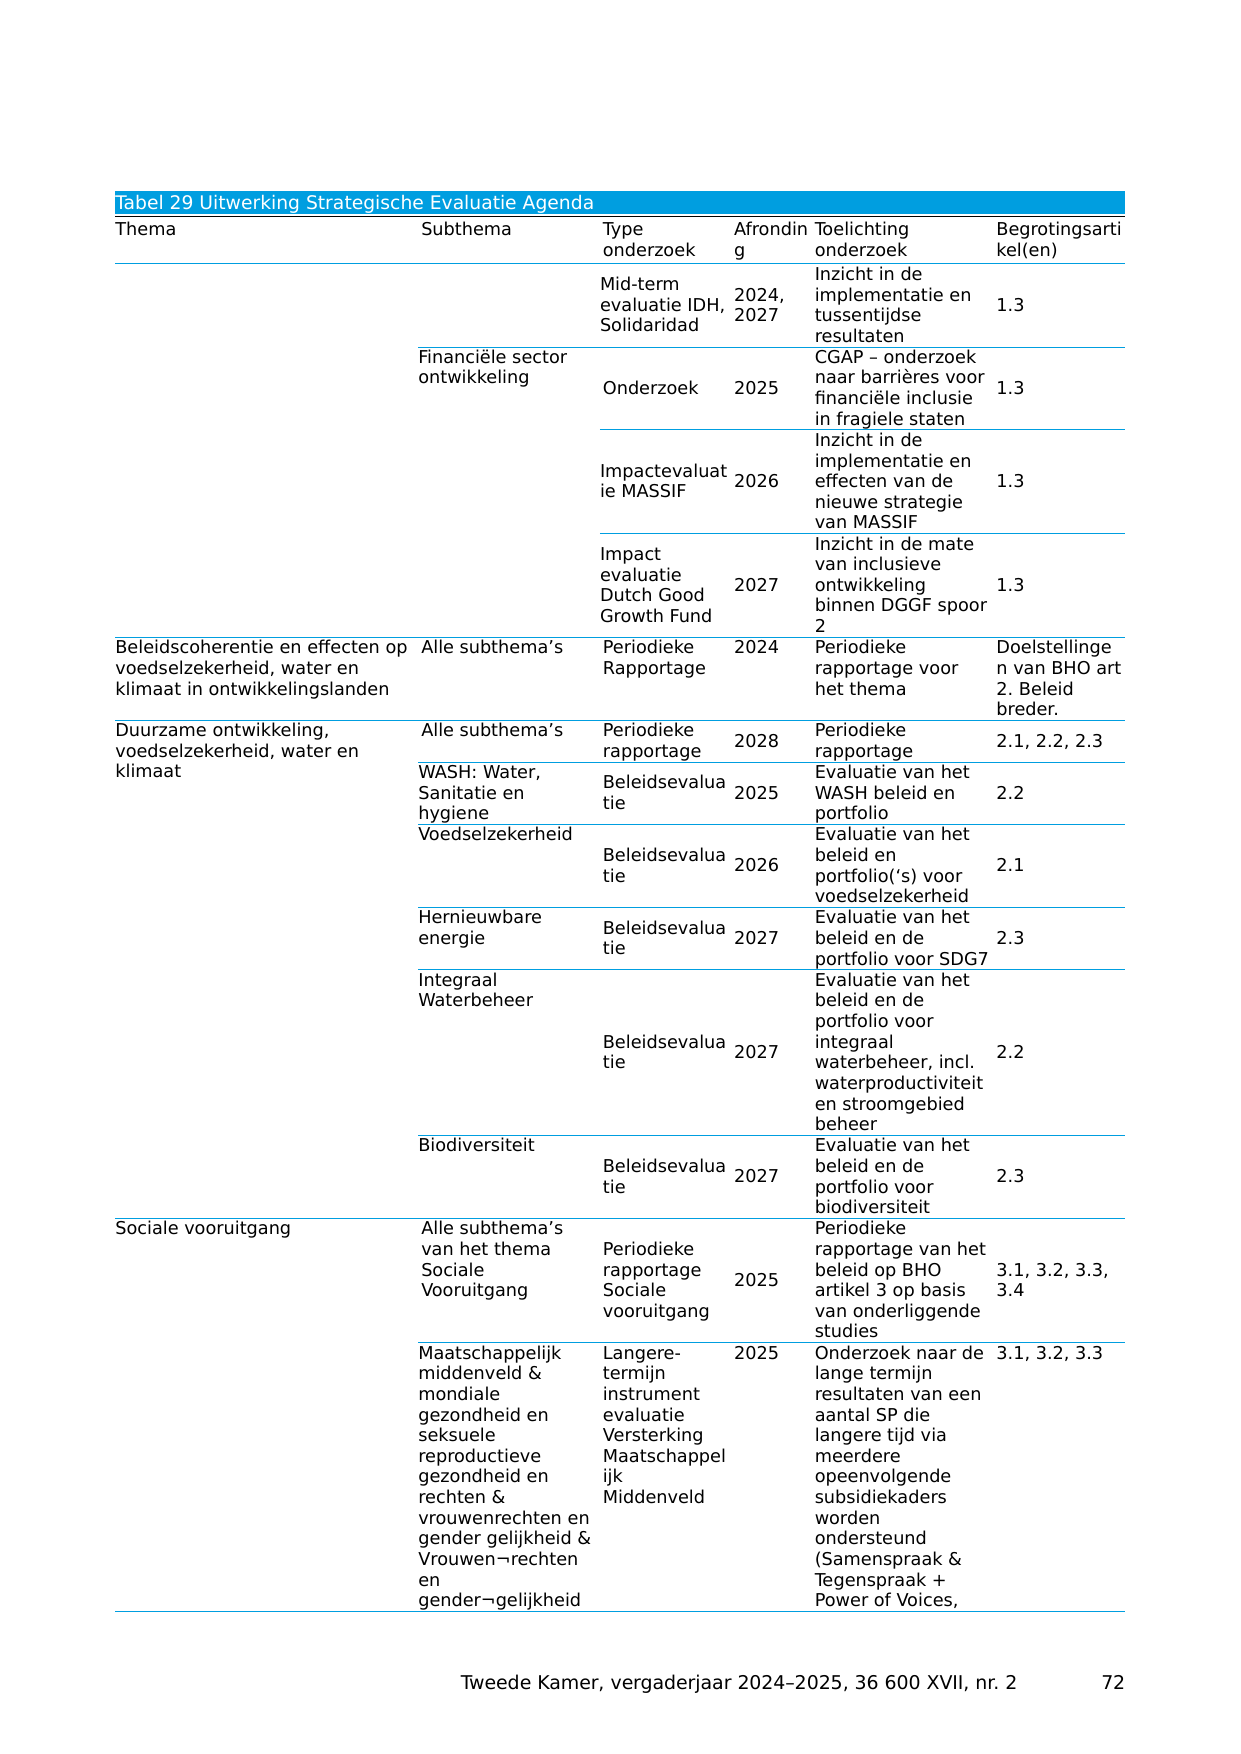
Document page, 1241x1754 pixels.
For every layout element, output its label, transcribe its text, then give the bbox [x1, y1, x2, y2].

table_cell [115, 264, 418, 637]
table_cell Evaluatie van het beleid en portfolio(‘s) voor voedselzekerheid [812, 825, 993, 907]
table_cell Beleidsevaluatie [600, 970, 731, 1135]
table_cell Evaluatie van het beleid en de portfolio voor biodiversiteit [812, 1136, 993, 1218]
table_cell 1.3 [993, 348, 1125, 429]
table_cell 2.2 [993, 763, 1125, 824]
table_cell Voedselzekerheid [418, 825, 600, 907]
table_cell Periodieke rapportage [600, 721, 731, 761]
table_cell 2025 [731, 348, 812, 429]
table_cell 2024, 2027 [731, 264, 812, 346]
table_cell 2028 [731, 721, 812, 761]
table_cell 2025 [731, 1343, 812, 1611]
table_cell Beleidsevaluatie [600, 763, 731, 824]
table_cell Inzicht in de mate van inclusieve ontwikkeling binnen DGGF spoor 2 [812, 534, 993, 637]
table_cell 1.3 [993, 534, 1125, 637]
table_cell 1.3 [993, 430, 1125, 533]
table_cell Begrotingsartikel(en) [993, 217, 1125, 263]
table_cell 2.2 [993, 970, 1125, 1135]
table_cell CGAP – onderzoek naar barrières voor financiële inclusie in fragiele staten [812, 348, 993, 429]
table_cell 2025 [731, 763, 812, 824]
table_cell Alle subthema’s [418, 721, 600, 761]
table_cell Impact evaluatie Dutch Good Growth Fund [600, 534, 731, 637]
table_cell Evaluatie van het WASH beleid en portfolio [812, 763, 993, 824]
table_cell Maatschappelijk middenveld & mondiale gezondheid en seksuele reproductieve gezondheid en rechten & vrouwenrechten en gender gelijkheid & Vrouwen¬rechten en gender¬gelijkheid [418, 1343, 600, 1611]
table_cell Inzicht in de implementatie en effecten van de nieuwe strategie van MASSIF [812, 430, 993, 533]
table_cell 3.1, 3.2, 3.3 [993, 1343, 1125, 1611]
table_cell [418, 264, 600, 346]
table_cell 2025 [731, 1219, 812, 1342]
table_cell Onderzoek naar de lange termijn resultaten van een aantal SP die langere tijd via meerdere opeenvolgende subsidiekaders worden ondersteund (Samenspraak & Tegenspraak + Power of Voices, [812, 1343, 993, 1611]
table_cell 3.1, 3.2, 3.3, 3.4 [993, 1219, 1125, 1342]
table_cell Toelichting onderzoek [812, 217, 993, 263]
table_cell Beleidsevaluatie [600, 908, 731, 969]
table_cell Subthema [418, 217, 600, 263]
table_cell Afronding [731, 217, 812, 263]
table_cell Periodieke rapportage voor het thema [812, 638, 993, 720]
table_cell 2026 [731, 430, 812, 533]
table_cell 2.1 [993, 825, 1125, 907]
table_cell Periodieke Rapportage [600, 638, 731, 720]
table_cell Thema [115, 217, 418, 263]
table_cell Integraal Waterbeheer [418, 970, 600, 1135]
table_cell Duurzame ontwikkeling, voedselzekerheid, water en klimaat [115, 721, 418, 1218]
table_cell Impactevaluatie MASSIF [600, 430, 731, 533]
table_cell Periodieke rapportage Sociale vooruitgang [600, 1219, 731, 1342]
table_cell Beleidsevaluatie [600, 1136, 731, 1218]
table_cell 2027 [731, 1136, 812, 1218]
table_cell Beleidscoherentie en effecten op voedselzekerheid, water en klimaat in ontwikkelingslanden [115, 638, 418, 720]
table_cell WASH: Water, Sanitatie en hygiene [418, 763, 600, 824]
table_cell Evaluatie van het beleid en de portfolio voor SDG7 [812, 908, 993, 969]
table_cell Alle subthema’s van het thema Sociale Vooruitgang [418, 1219, 600, 1342]
table_cell 2027 [731, 908, 812, 969]
table_cell Mid-term evaluatie IDH, Solidaridad [600, 264, 731, 346]
table_cell Evaluatie van het beleid en de portfolio voor integraal waterbeheer, incl. waterproductiviteit en stroomgebied beheer [812, 970, 993, 1135]
table_cell Periodieke rapportage van het beleid op BHO artikel 3 op basis van onderliggende studies [812, 1219, 993, 1342]
table_cell 2.1, 2.2, 2.3 [993, 721, 1125, 761]
table_cell 2024 [731, 638, 812, 720]
table_cell 2026 [731, 825, 812, 907]
table_cell Langere-termijn instrument evaluatie Versterking Maatschappelijk Middenveld [600, 1343, 731, 1611]
table_cell 1.3 [993, 264, 1125, 346]
table_cell 2.3 [993, 908, 1125, 969]
table_cell Inzicht in de implementatie en tussentijdse resultaten [812, 264, 993, 346]
table_cell Sociale vooruitgang [115, 1219, 418, 1611]
table_cell Type onderzoek [600, 217, 731, 263]
table_cell 2027 [731, 534, 812, 637]
table_cell 2.3 [993, 1136, 1125, 1218]
table_cell Hernieuwbare energie [418, 908, 600, 969]
table_cell Biodiversiteit [418, 1136, 600, 1218]
table_cell Alle subthema’s [418, 638, 600, 720]
table_cell Periodieke rapportage [812, 721, 993, 761]
table_cell Onderzoek [600, 348, 731, 429]
table_cell Beleidsevaluatie [600, 825, 731, 907]
table_cell Financiële sector ontwikkeling [418, 348, 600, 637]
table_cell Doelstellingen van BHO art 2. Beleid breder. [993, 638, 1125, 720]
table_cell 2027 [731, 970, 812, 1135]
